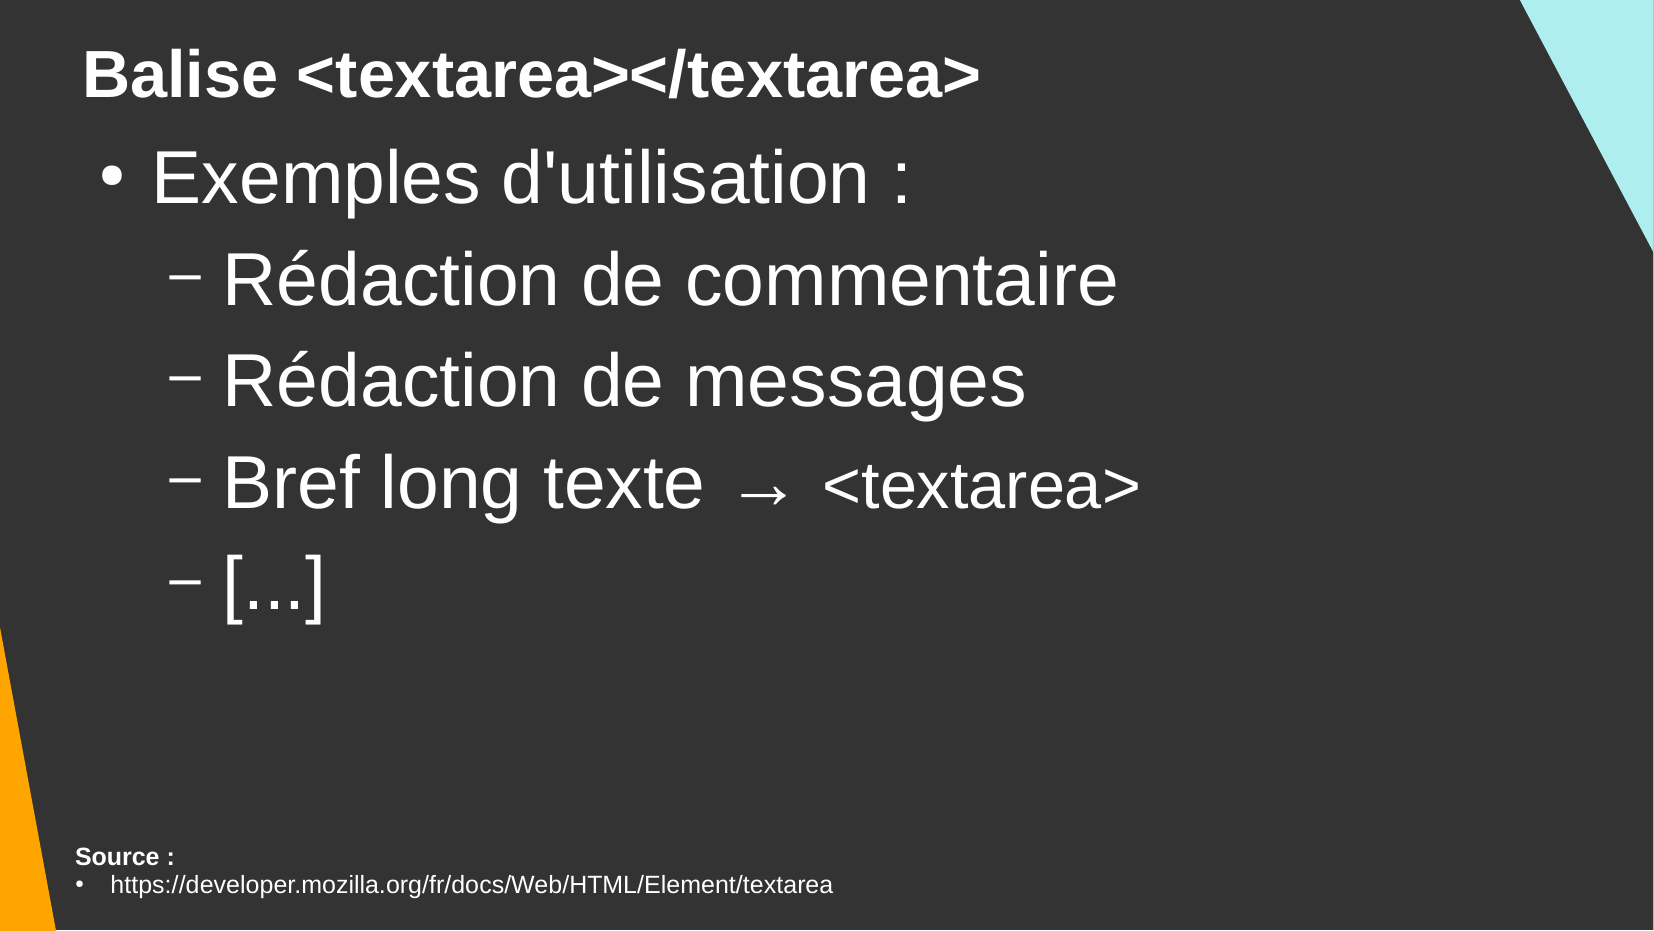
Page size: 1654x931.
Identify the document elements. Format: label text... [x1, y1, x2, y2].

list Exemples d'utilisation : Rédaction de commentaire Rédaction de messages Bref long texte → <textarea> [...] [80, 135, 1605, 798]
title Balise <textarea></textarea> [82, 37, 1571, 114]
text_box [0, 627, 57, 931]
text_box Source : https://developer.mozilla.org/fr/docs/Web/HTML/Element/textarea [60, 835, 1546, 907]
text_box [1519, 0, 1654, 254]
